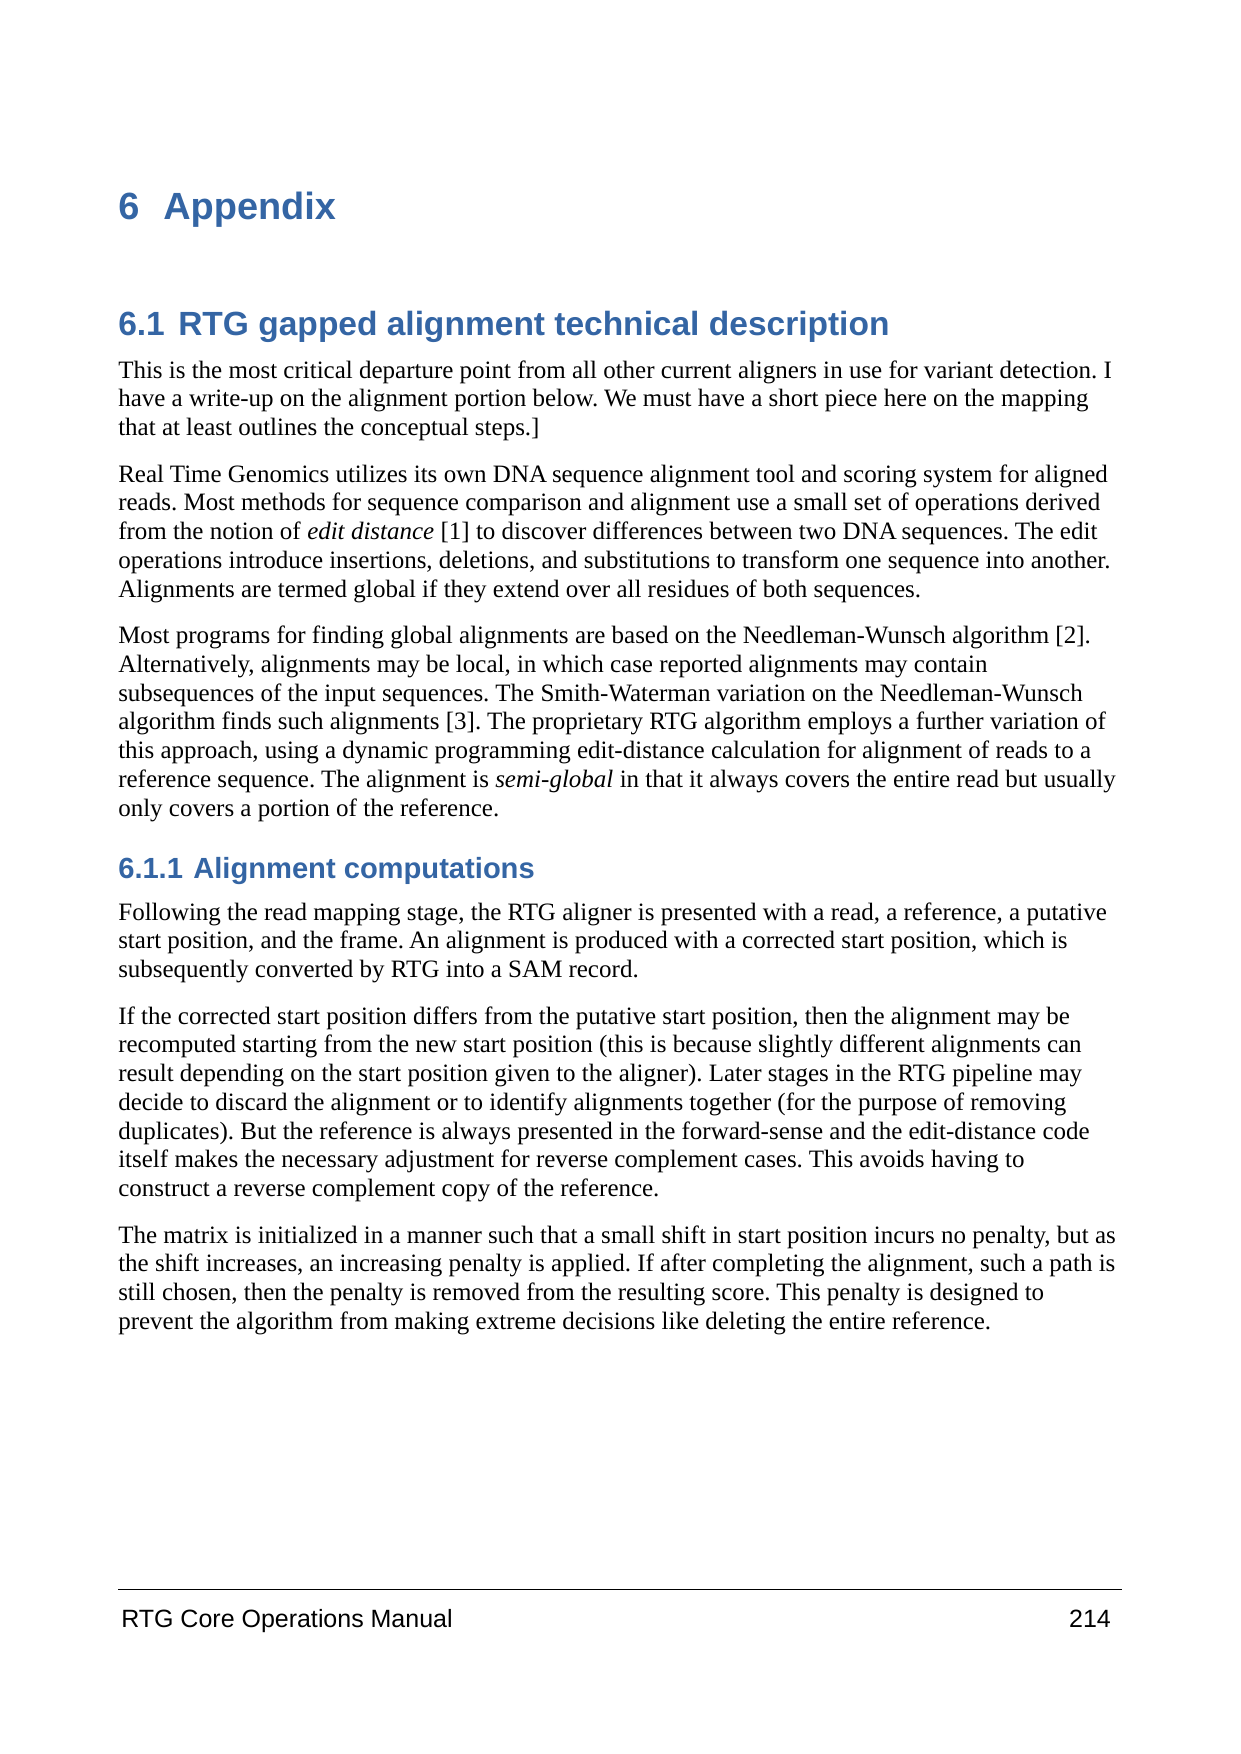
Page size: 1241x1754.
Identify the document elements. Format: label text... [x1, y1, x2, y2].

text If the corrected start position differs from the putative start position, then the alignment may be recomputed starting from the new start position (this is because slightly different alignments can result depending on the start position given to the aligner). Later stages in the RTG pipeline may decide to discard the alignment or to identify alignments together (for the purpose of removing duplicates). But the reference is always presented in the forward-sense and the edit-distance code itself makes the necessary adjustment for reverse complement cases. This avoids having to construct a reverse complement copy of the reference. [118, 1001, 1122, 1202]
subtitle Appendix [118, 184, 1122, 227]
text Following the read mapping stage, the RTG aligner is presented with a read, a reference, a putative start position, and the frame. An alignment is produced with a corrected start position, which is subsequently converted by RTG into a SAM record. [118, 897, 1122, 983]
subtitle RTG gapped alignment technical description [118, 304, 1122, 342]
subtitle Alignment computations [118, 851, 1122, 884]
text Real Time Genomics utilizes its own DNA sequence alignment tool and scoring system for aligned reads. Most methods for sequence comparison and alignment use a small set of operations derived from the notion of edit distance [1] to discover differences between two DNA sequences. The edit operations introduce insertions, deletions, and substitutions to transform one sequence into another. Alignments are termed global if they extend over all residues of both sequences. [118, 459, 1122, 602]
text The matrix is initialized in a manner such that a small shift in start position incurs no penalty, but as the shift increases, an increasing penalty is applied. If after completing the alignment, such a path is still chosen, then the penalty is removed from the resulting score. This penalty is designed to prevent the algorithm from making extreme decisions like deleting the entire reference. [118, 1220, 1122, 1335]
text This is the most critical departure point from all other current aligners in use for variant detection. I have a write-up on the alignment portion below. We must have a short piece here on the mapping that at least outlines the conceptual steps.] [118, 355, 1122, 441]
text Most programs for finding global alignments are based on the Needleman-Wunsch algorithm [2]. Alternatively, alignments may be local, in which case reported alignments may contain subsequences of the input sequences. The Smith-Waterman variation on the Needleman-Wunsch algorithm finds such alignments [3]. The proprietary RTG algorithm employs a further variation of this approach, using a dynamic programming edit-distance calculation for alignment of reads to a reference sequence. The alignment is semi-global in that it always covers the entire read but usually only covers a portion of the reference. [118, 620, 1122, 821]
